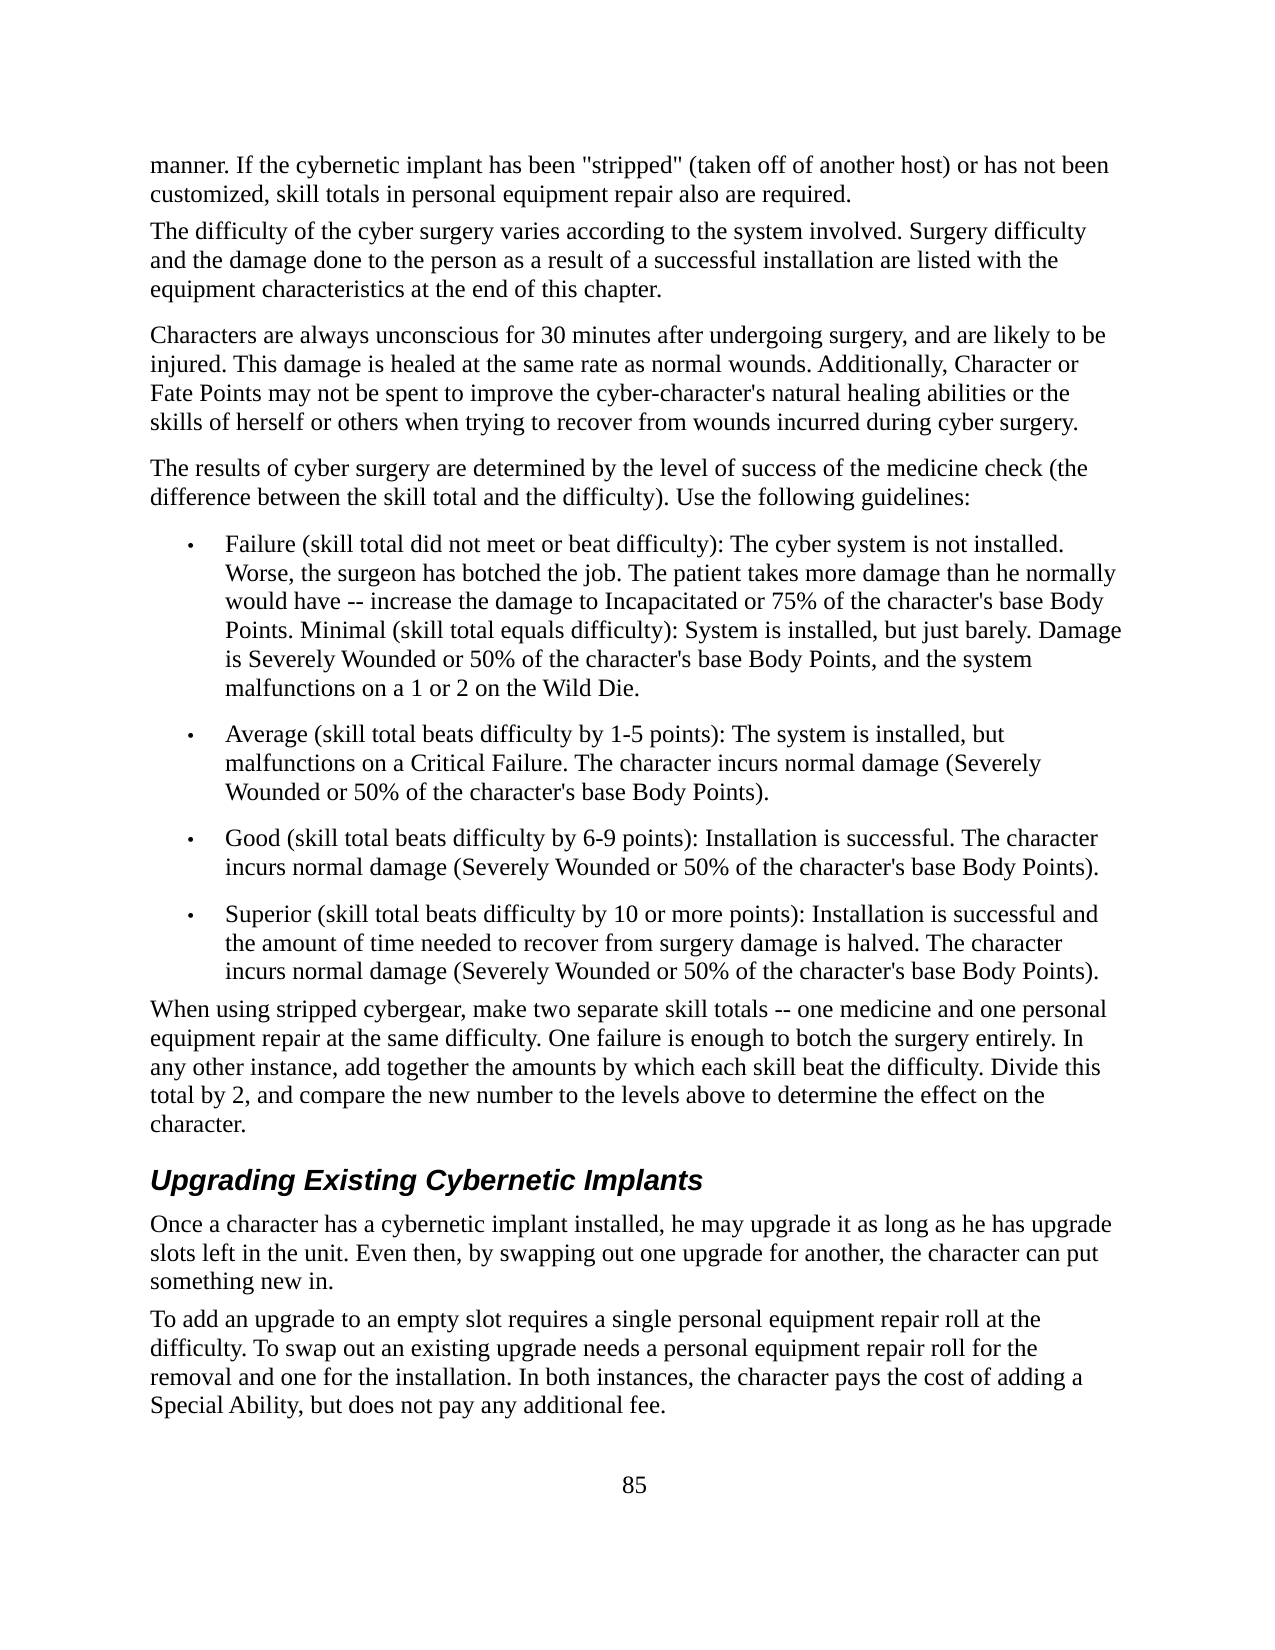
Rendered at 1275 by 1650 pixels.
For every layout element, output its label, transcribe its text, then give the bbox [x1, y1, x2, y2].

list Average (skill total beats difficulty by 1-5 points): The system is installed, but malfunctions on a Critical Failure. The character incurs normal damage (Severely Wounded or 50% of the character's base Body Points). [187, 719, 1125, 806]
list Failure (skill total did not meet or beat difficulty): The cyber system is not installed. Worse, the surgeon has botched the job. The patient takes more damage than he normally would have -- increase the damage to Incapacitated or 75% of the character's base Body Points. Minimal (skill total equals difficulty): System is installed, but just barely. Damage is Severely Wounded or 50% of the character's base Body Points, and the system malfunctions on a 1 or 2 on the Wild Die. [187, 529, 1125, 701]
text The results of cyber surgery are determined by the level of success of the medicine check (the difference between the skill total and the difficulty). Use the following guidelines: [150, 453, 1125, 511]
text When using stripped cybergear, make two separate skill totals -- one medicine and one personal equipment repair at the same difficulty. One failure is enough to botch the surgery entirely. In any other instance, add together the amounts by which each skill beat the difficulty. Divide this total by 2, and compare the new number to the levels above to determine the effect on the character. [150, 994, 1125, 1138]
list Good (skill total beats difficulty by 6-9 points): Installation is successful. The character incurs normal damage (Severely Wounded or 50% of the character's base Body Points). [187, 823, 1125, 881]
list Superior (skill total beats difficulty by 10 or more points): Installation is successful and the amount of time needed to recover from surgery damage is halved. The character incurs normal damage (Severely Wounded or 50% of the character's base Body Points). [187, 899, 1125, 985]
text Once a character has a cybernetic implant installed, he may upgrade it as long as he has upgrade slots left in the unit. Even then, by swapping out one upgrade for another, the character can put something new in. [150, 1209, 1125, 1295]
subtitle Upgrading Existing Cybernetic Implants [150, 1163, 1125, 1196]
text To add an upgrade to an empty slot requires a single personal equipment repair roll at the difficulty. To swap out an existing upgrade needs a personal equipment repair roll for the removal and one for the installation. In both instances, the character pays the cost of adding a Special Ability, but does not pay any additional fee. [150, 1304, 1125, 1419]
text Characters are always unconscious for 30 minutes after undergoing surgery, and are likely to be injured. This damage is healed at the same rate as normal wounds. Additionally, Character or Fate Points may not be spent to improve the cyber-character's natural healing abilities or the skills of herself or others when trying to recover from wounds incurred during cyber surgery. [150, 321, 1125, 436]
text The difficulty of the cyber surgery varies according to the system involved. Surgery difficulty and the damage done to the person as a result of a successful installation are listed with the equipment characteristics at the end of this chapter. [150, 216, 1125, 303]
text manner. If the cybernetic implant has been "stripped" (taken off of another host) or has not been customized, skill totals in personal equipment repair also are required. [150, 150, 1125, 207]
